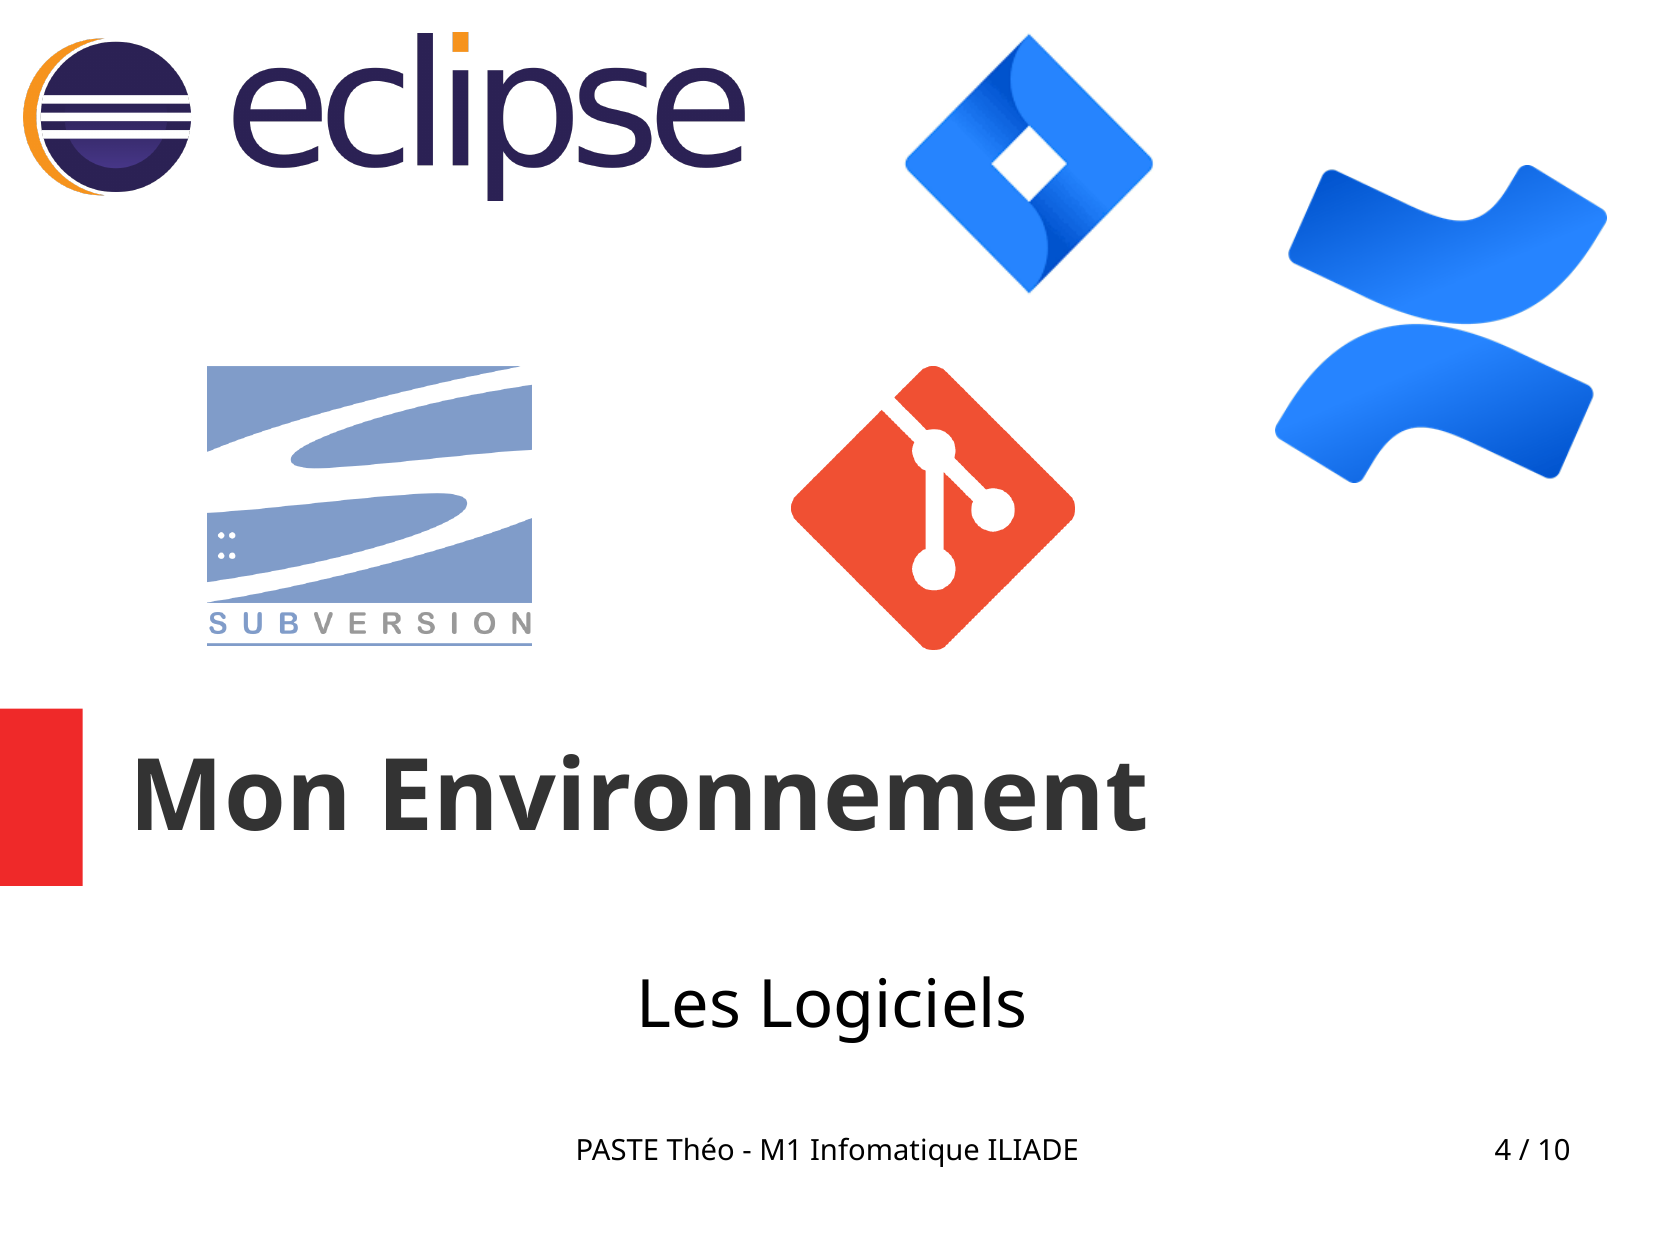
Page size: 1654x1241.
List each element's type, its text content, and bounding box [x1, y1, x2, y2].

title Mon Environnement [129, 673, 1536, 910]
picture [23, 32, 745, 201]
subtitle Les Logiciels [129, 921, 1536, 1083]
picture [1275, 165, 1607, 483]
picture [795, 32, 1264, 296]
picture [791, 366, 1075, 650]
picture [207, 366, 532, 646]
